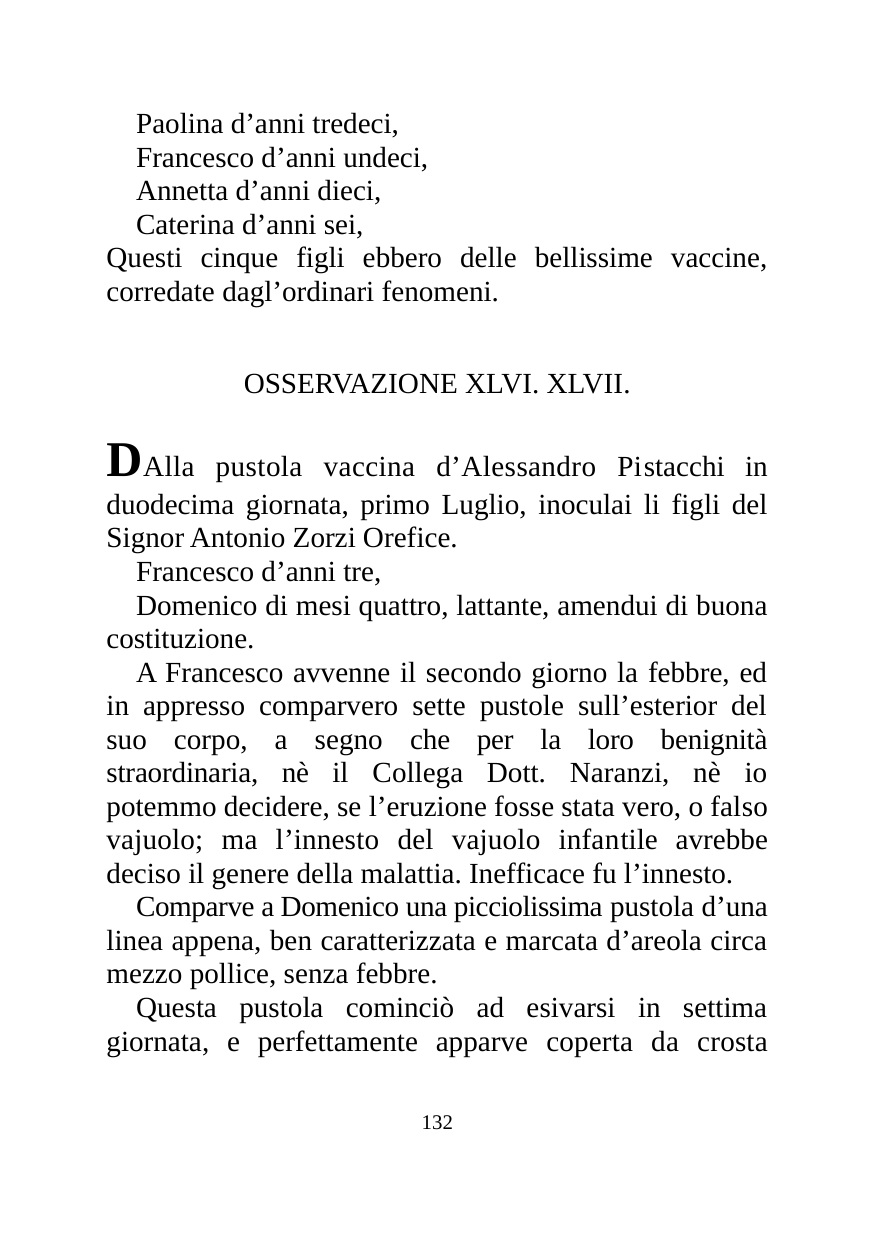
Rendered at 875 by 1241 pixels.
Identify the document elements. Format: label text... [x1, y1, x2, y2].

text Questi cinque figli ebbero delle bellissime vaccine, corredate dagl’ordinari fenomeni. [106, 240, 768, 307]
text A Francesco avvenne il secondo giorno la febbre, ed in appresso comparvero sette pustole sull’esterior del suo corpo, a segno che per la loro benignità straordinaria, nè il Collega Dott. Naranzi, nè io potemmo decidere, se l’eruzione fosse stata vero, o falso vajuolo; ma l’innesto del vajuolo infantile avrebbe deciso il genere della malattia. Inefficace fu l’innesto. [106, 655, 768, 889]
text Caterina d’anni sei, [106, 207, 768, 240]
text Domenico di mesi quattro, lattante, amendui di buona costituzione. [106, 588, 768, 655]
text Francesco d’anni tre, [106, 554, 768, 588]
subtitle OSSERVAZIONE XLVI. XLVII. [106, 367, 768, 400]
text Comparve a Domenico una picciolissima pustola d’una linea appena, ben caratterizzata e marcata d’areola circa mezzo pollice, senza febbre. [106, 889, 768, 990]
text Francesco d’anni undeci, [106, 140, 768, 173]
text Questa pustola cominciò ad esivarsi in settima giornata, e perfettamente apparve coperta da crosta [106, 990, 768, 1057]
text Paolina d’anni tredeci, [106, 106, 768, 140]
text Annetta d’anni dieci, [106, 173, 768, 207]
text DAlla pustola vaccina d’Alessandro Pistacchi in duodecima giornata, primo Luglio, inoculai li figli del Signor Antonio Zorzi Orefice. [106, 429, 768, 554]
